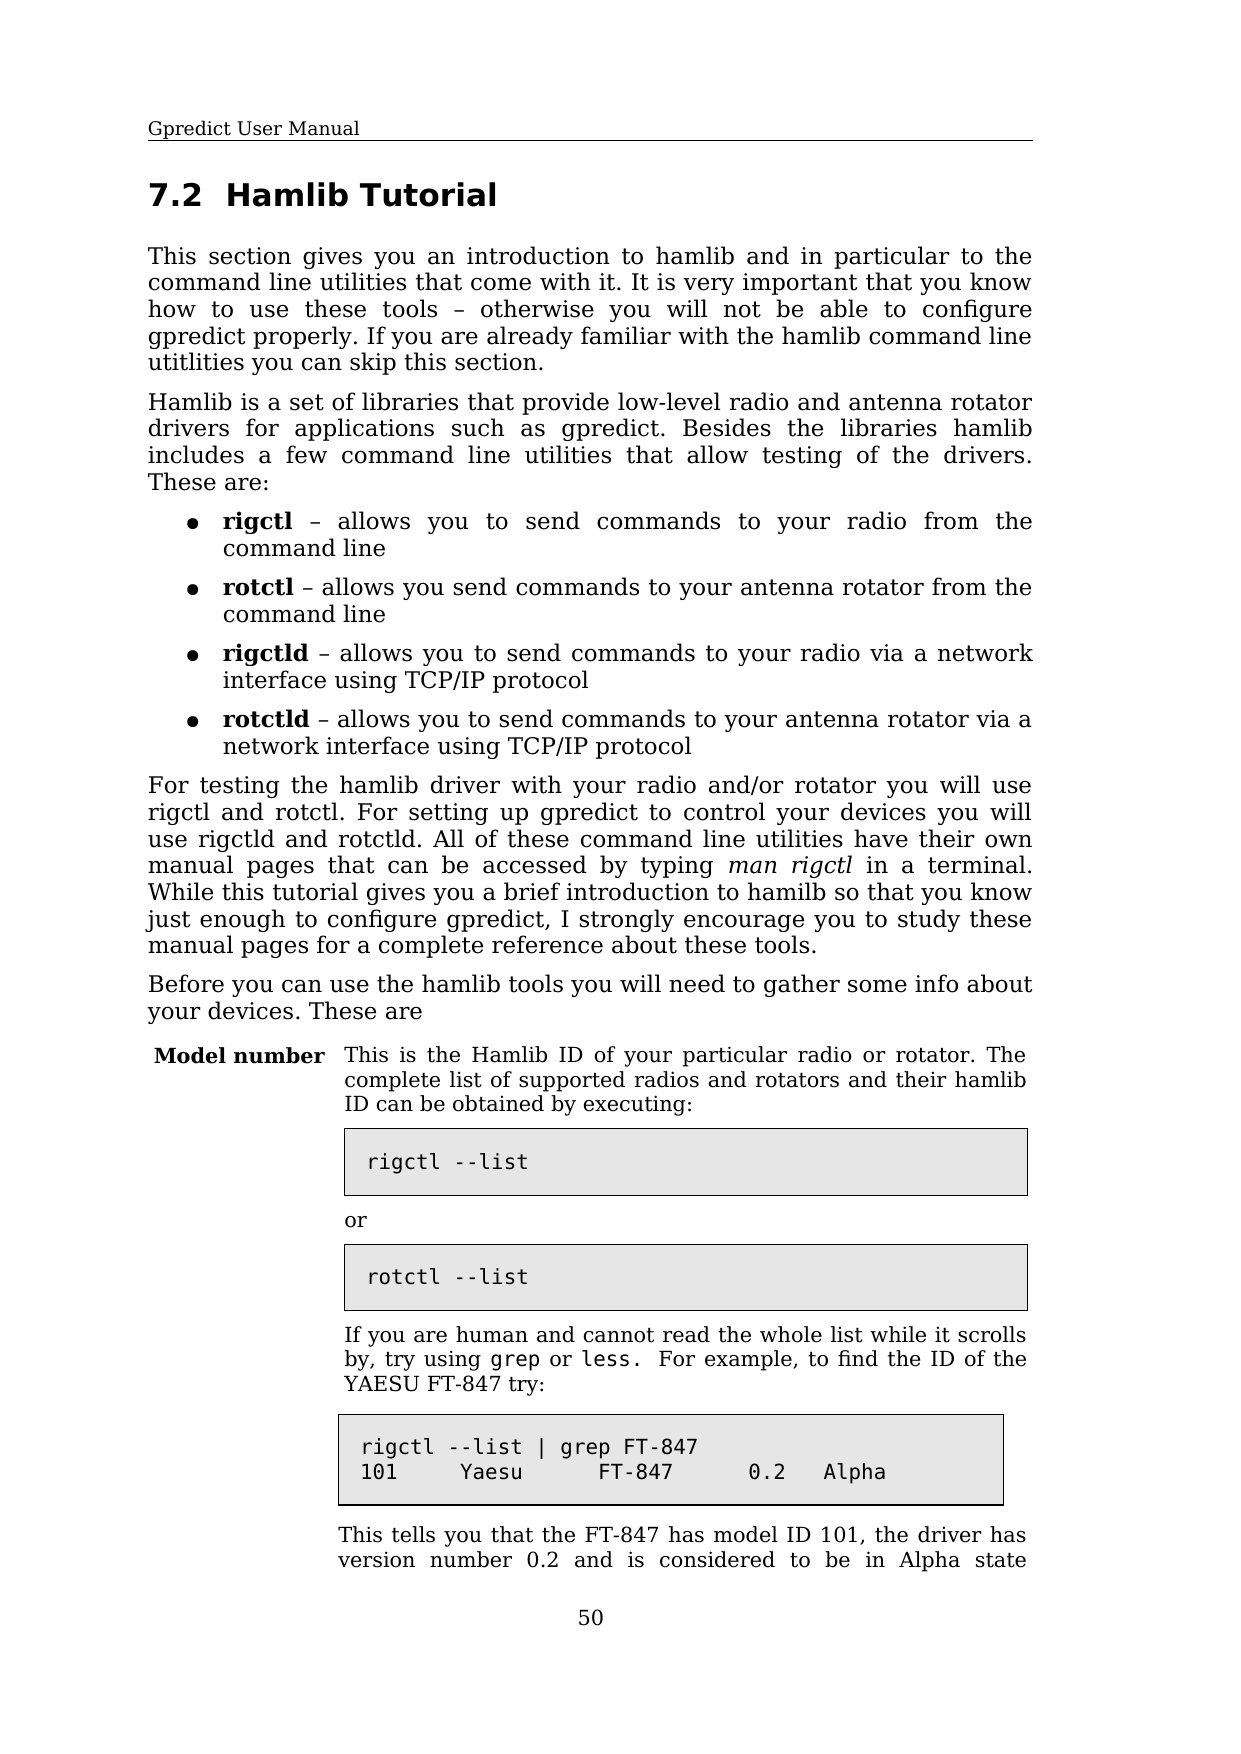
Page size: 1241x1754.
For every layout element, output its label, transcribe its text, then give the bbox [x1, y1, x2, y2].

list rotctl – allows you send commands to your antenna rotator from the command line [185, 574, 1033, 628]
table_header This is the Hamlib ID of your particular radio or rotator. The complete list of supported radios and rotators and their hamlib ID can be obtained by executing: rigctl --list or rotctl --list If you are human and cannot read the whole list while it scrolls by, try using grep or less. For example, to find the ID of the YAESU FT-847 try: rigctl --list | grep FT-847 101 Yaesu FT-847 0.2 Alpha This tells you that the FT-847 has model ID 101, the driver has version number 0.2 and is considered to be in Alpha state [338, 1038, 1033, 1572]
text For testing the hamlib driver with your radio and/or rotator you will use rigctl and rotctl. For setting up gpredict to control your devices you will use rigctld and rotctld. All of these command line utilities have their own manual pages that can be accessed by typing man rigctl in a terminal. While this tutorial gives you a brief introduction to hamilb so that you know just enough to configure gpredict, I strongly encourage you to study these manual pages for a complete reference about these tools. [148, 772, 1033, 959]
text This section gives you an introduction to hamlib and in particular to the command line utilities that come with it. It is very important that you know how to use these tools – otherwise you will not be able to configure gpredict properly. If you are already familiar with the hamlib command line utitlities you can skip this section. [148, 243, 1033, 376]
list rotctld – allows you to send commands to your antenna rotator via a network interface using TCP/IP protocol [185, 706, 1033, 760]
list rigctl – allows you to send commands to your radio from the command line [185, 508, 1033, 562]
list rigctld – allows you to send commands to your radio via a network interface using TCP/IP protocol [185, 640, 1033, 694]
text Hamlib is a set of libraries that provide low-level radio and antenna rotator drivers for applications such as gpredict. Besides the libraries hamlib includes a few command line utilities that allow testing of the drivers. These are: [148, 389, 1033, 495]
table_header Model number [148, 1038, 338, 1572]
subtitle Hamlib Tutorial [148, 177, 1033, 213]
text Before you can use the hamlib tools you will need to gather some info about your devices. These are [148, 972, 1033, 1025]
